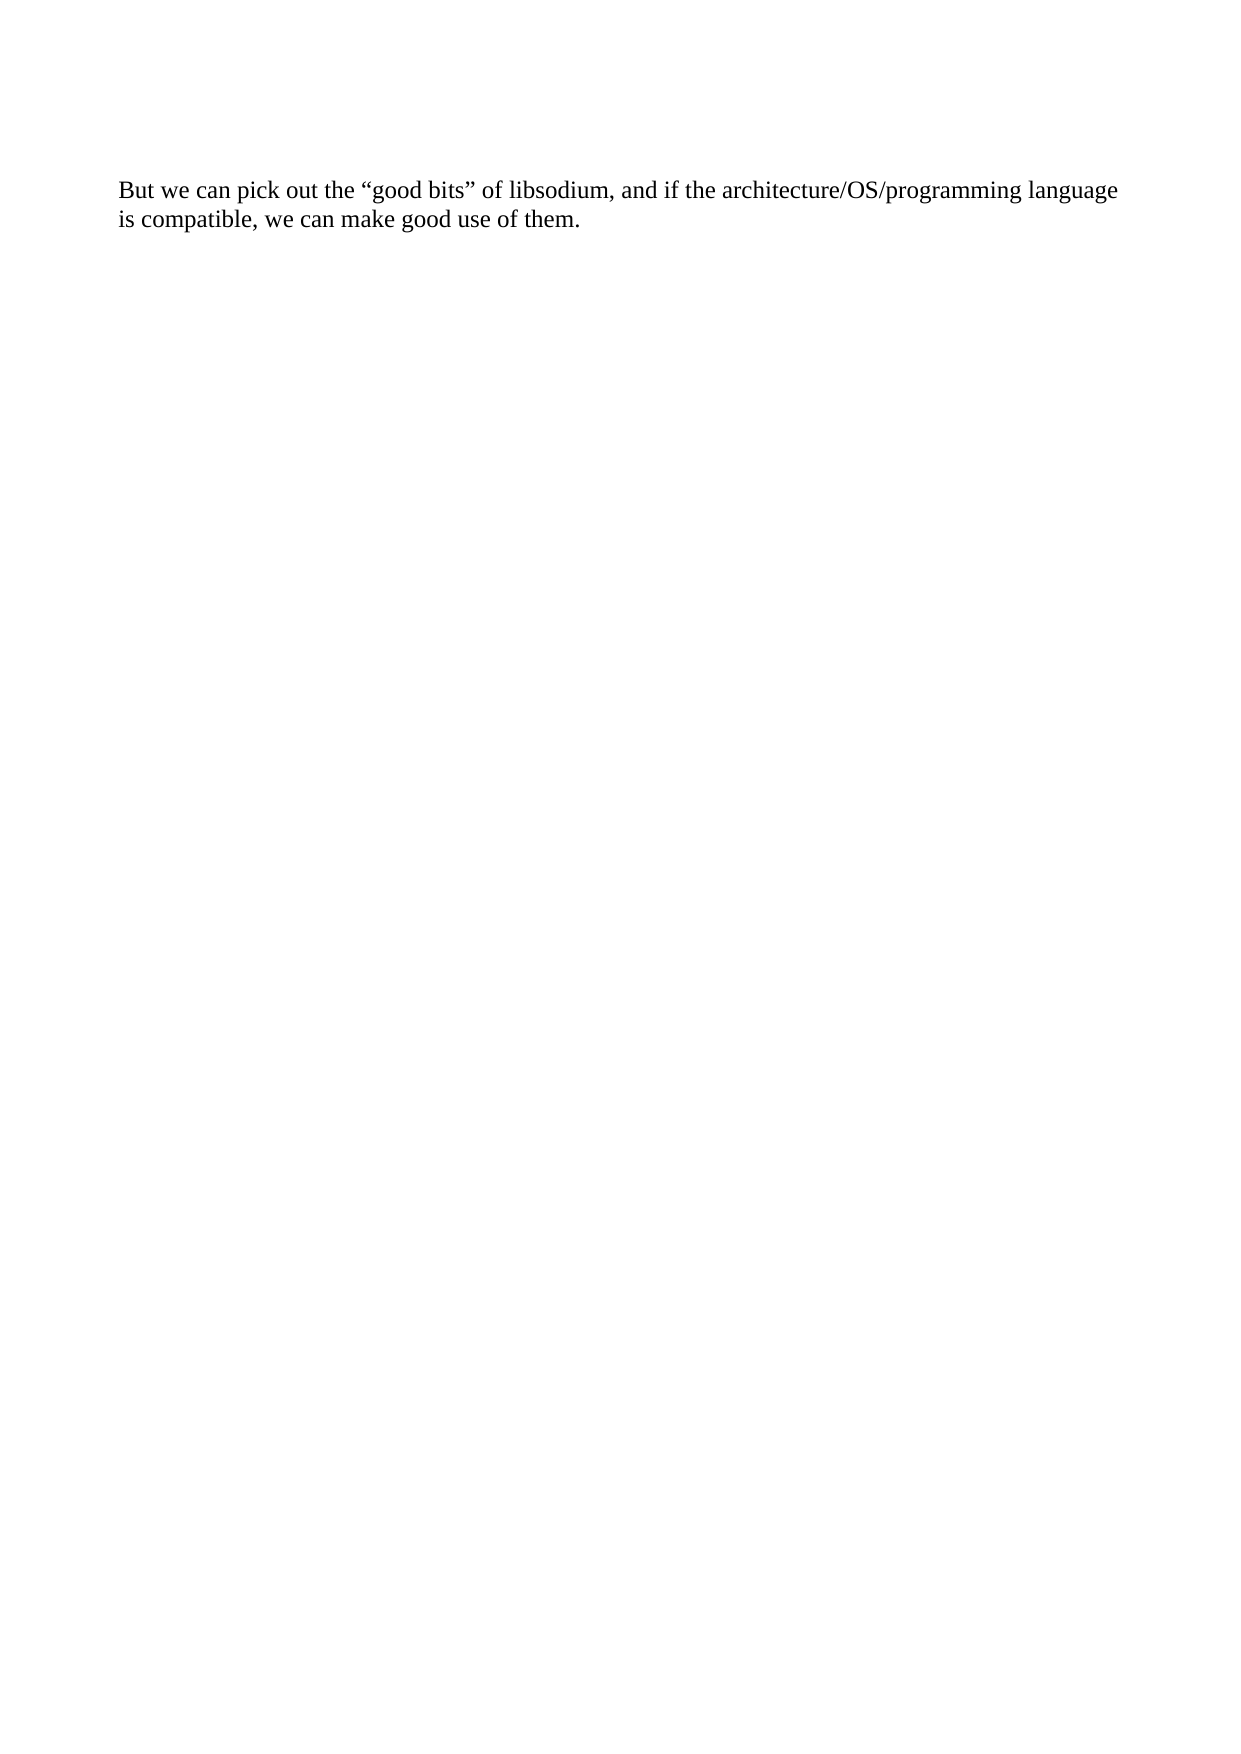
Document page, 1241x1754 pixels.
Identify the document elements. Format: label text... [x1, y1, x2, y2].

text But we can pick out the “good bits” of libsodium, and if the architecture/OS/programming language is compatible, we can make good use of them. [118, 176, 1122, 233]
